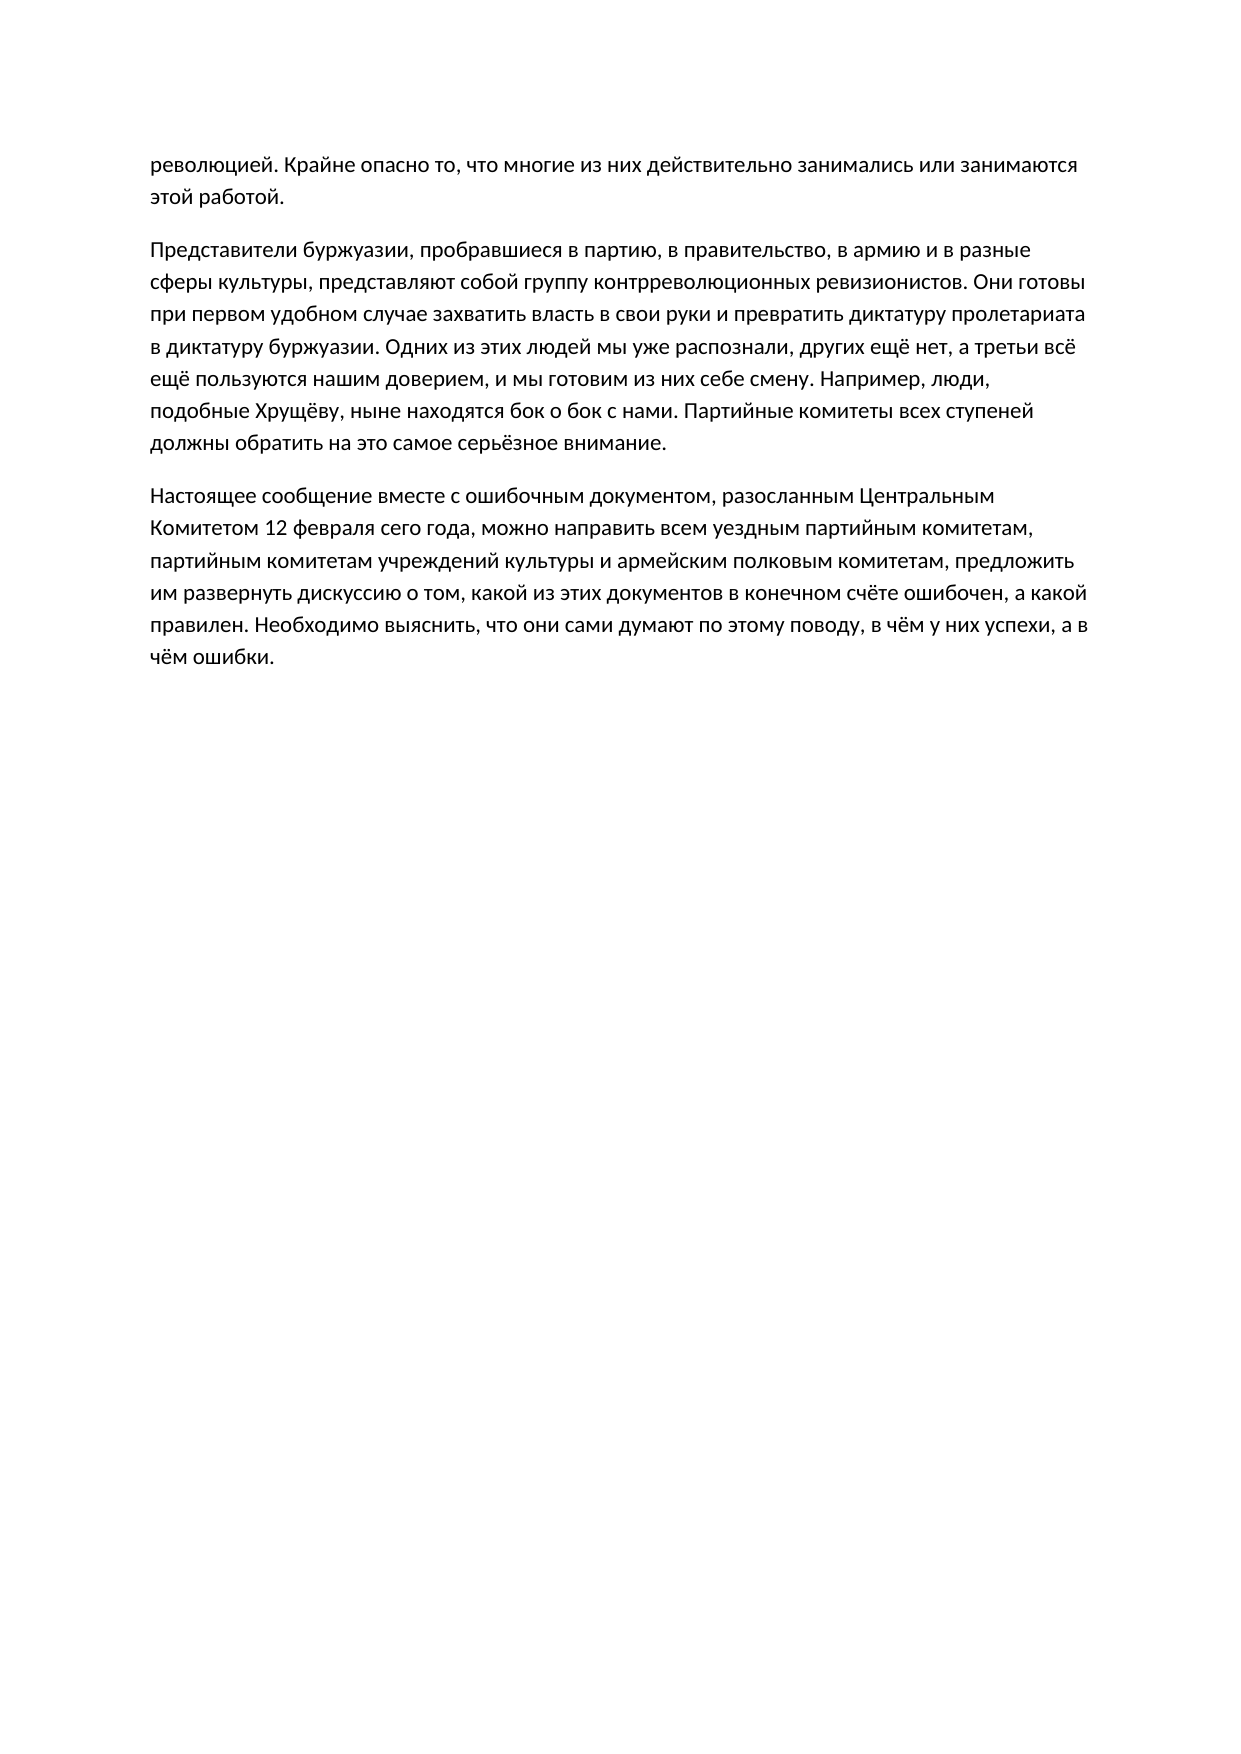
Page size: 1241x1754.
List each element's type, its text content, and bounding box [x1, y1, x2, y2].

text Представители буржуазии, пробравшиеся в партию, в правительство, в армию и в разные сферы культуры, представляют собой группу контрреволюционных ревизионистов. Они готовы при первом удобном случае захватить власть в свои руки и превратить диктатуру пролетариата в диктатуру буржуазии. Одних из этих людей мы уже распознали, других ещё нет, а третьи всё ещё пользуются нашим доверием, и мы готовим из них себе смену. Например, люди, подобные Хрущёву, ныне находятся бок о бок с нами. Партийные комитеты всех ступеней должны обратить на это самое серьёзное внимание. [150, 235, 1091, 456]
text революцией. Крайне опасно то, что многие из них действительно занимались или занимаются этой работой. [150, 150, 1091, 210]
text Настоящее сообщение вместе с ошибочным документом, разосланным Центральным Комитетом 12 февраля сего года, можно направить всем уездным партийным комитетам, партийным комитетам учреждений культуры и армейским полковым комитетам, предложить им развернуть дискуссию о том, какой из этих документов в конечном счёте ошибочен, а какой правилен. Необходимо выяснить, что они сами думают по этому поводу, в чём у них успехи, а в чём ошибки. [150, 481, 1091, 670]
